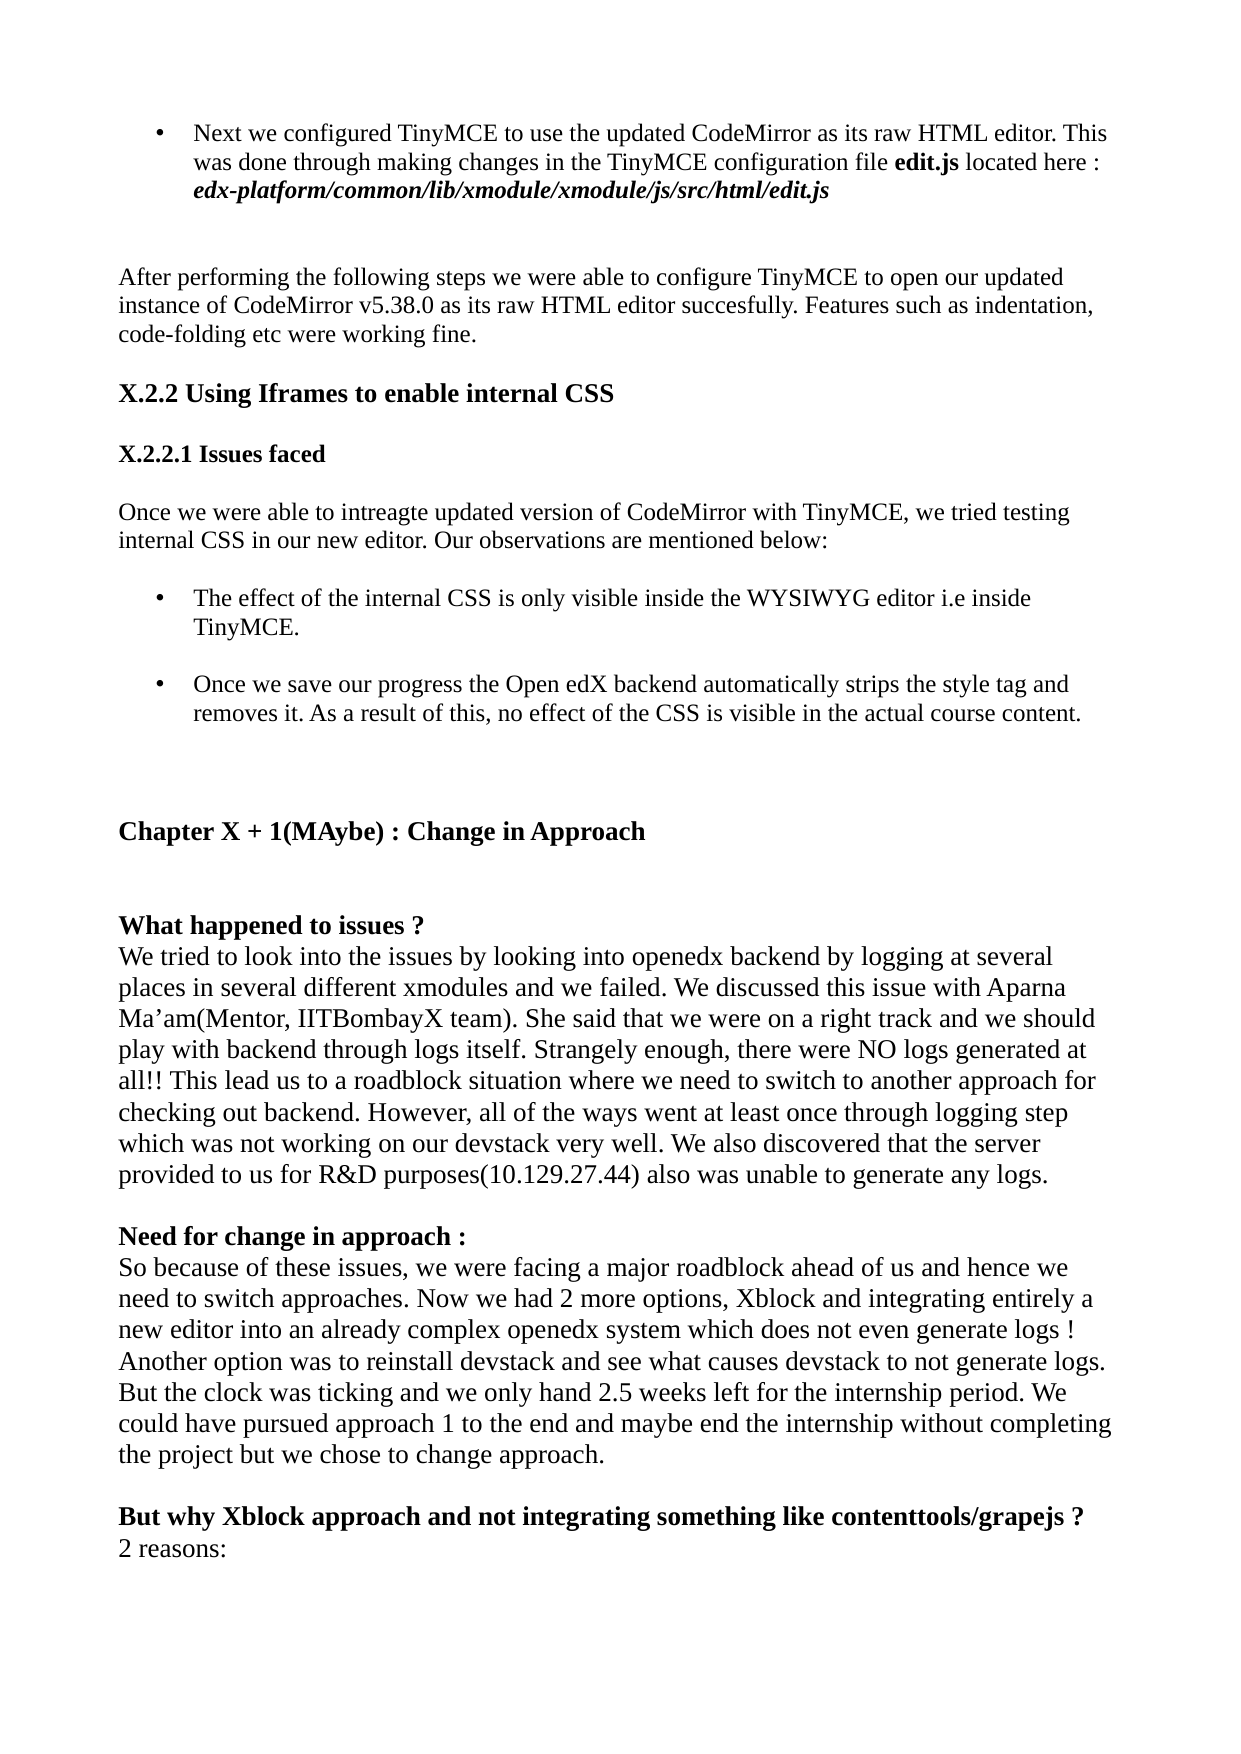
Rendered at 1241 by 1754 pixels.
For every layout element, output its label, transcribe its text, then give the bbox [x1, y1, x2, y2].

text Chapter X + 1(MAybe) : Change in Approach [118, 815, 1122, 846]
list The effect of the internal CSS is only visible inside the WYSIWYG editor i.e inside TinyMCE. [156, 583, 1122, 640]
text So because of these issues, we were facing a major roadblock ahead of us and hence we need to switch approaches. Now we had 2 more options, Xblock and integrating entirely a new editor into an already complex openedx system which does not even generate logs ! Another option was to reinstall devstack and see what causes devstack to not generate logs. But the clock was ticking and we only hand 2.5 weeks left for the internship period. We could have pursued approach 1 to the end and maybe end the internship without completing the project but we chose to change approach. [118, 1251, 1122, 1469]
list Next we configured TinyMCE to use the updated CodeMirror as its raw HTML editor. This was done through making changes in the TinyMCE configuration file edit.js located here : [156, 118, 1122, 176]
text X.2.2 Using Iframes to enable internal CSS [118, 377, 1122, 408]
list Once we save our progress the Open edX backend automatically strips the style tag and removes it. As a result of this, no effect of the CSS is visible in the actual course content. [156, 669, 1122, 727]
list edx-platform/common/lib/xmodule/xmodule/js/src/html/edit.js [156, 176, 1122, 204]
text X.2.2.1 Issues faced [118, 439, 1122, 468]
text 2 reasons: [118, 1532, 1122, 1563]
text Need for change in approach : [118, 1220, 1122, 1251]
text But why Xblock approach and not integrating something like contenttools/grapejs ? [118, 1501, 1122, 1532]
text Once we were able to intreagte updated version of CodeMirror with TinyMCE, we tried testing internal CSS in our new editor. Our observations are mentioned below: [118, 497, 1122, 554]
text We tried to look into the issues by looking into openedx backend by logging at several places in several different xmodules and we failed. We discussed this issue with Aparna Ma’am(Mentor, IITBombayX team). She said that we were on a right track and we should play with backend through logs itself. Strangely enough, there were NO logs generated at all!! This lead us to a roadblock situation where we need to switch to another approach for checking out backend. However, all of the ways went at least once through logging step which was not working on our devstack very well. We also discovered that the server provided to us for R&D purposes(10.129.27.44) also was unable to generate any logs. [118, 940, 1122, 1189]
text After performing the following steps we were able to configure TinyMCE to open our updated instance of CodeMirror v5.38.0 as its raw HTML editor succesfully. Features such as indentation, code-folding etc were working fine. [118, 262, 1122, 348]
text What happened to issues ? [118, 909, 1122, 940]
